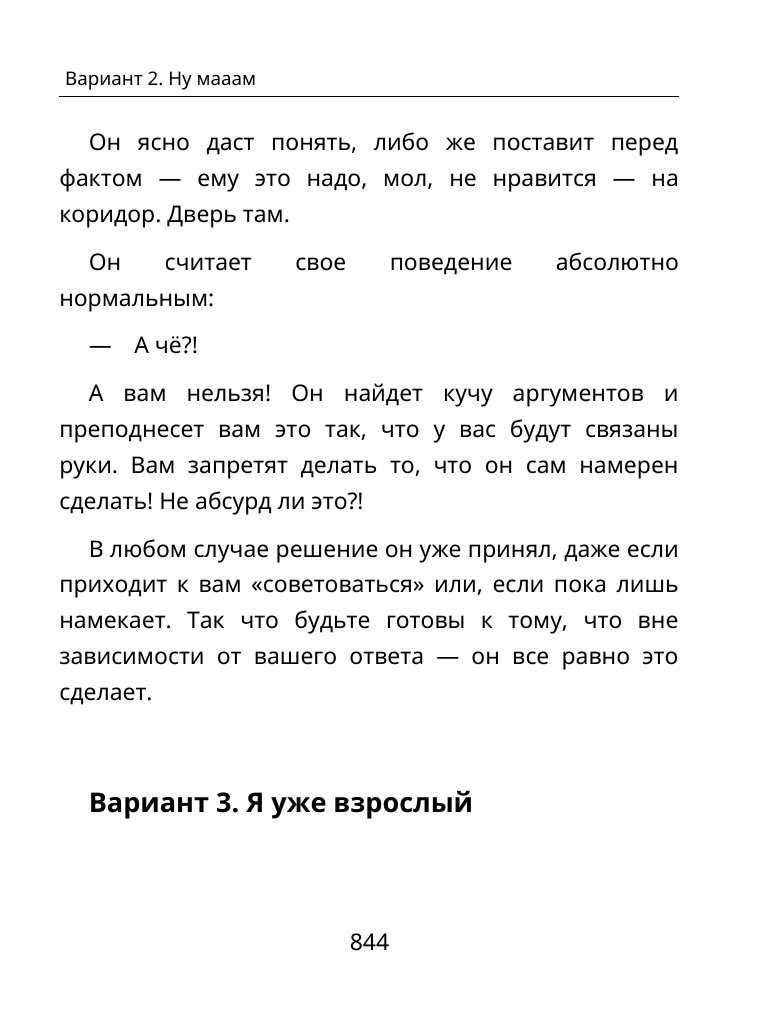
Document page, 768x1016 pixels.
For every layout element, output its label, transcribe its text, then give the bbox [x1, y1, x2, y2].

text Он считает свое поведение абсолютно нормальным: [59, 246, 679, 313]
subtitle Вариант 3. Я уже взрослый [59, 783, 679, 820]
list А чё?! [59, 329, 679, 361]
text В любом случае решение он уже принял, даже если приходит к вам «советоваться» или, если пока лишь намекает. Так что будьте готовы к тому, что вне зависимости от вашего ответа — он все равно это сделает. [59, 532, 679, 707]
text А вам нельзя! Он найдет кучу аргументов и преподнесет вам это так, что у вас будут связаны руки. Вам запретят делать то, что он сам намерен сделать! Не абсурд ли это?! [59, 377, 679, 516]
text Он ясно даст понять, либо же поставит перед фактом — ему это надо, мол, не нравится — на коридор. Дверь там. [59, 126, 679, 229]
